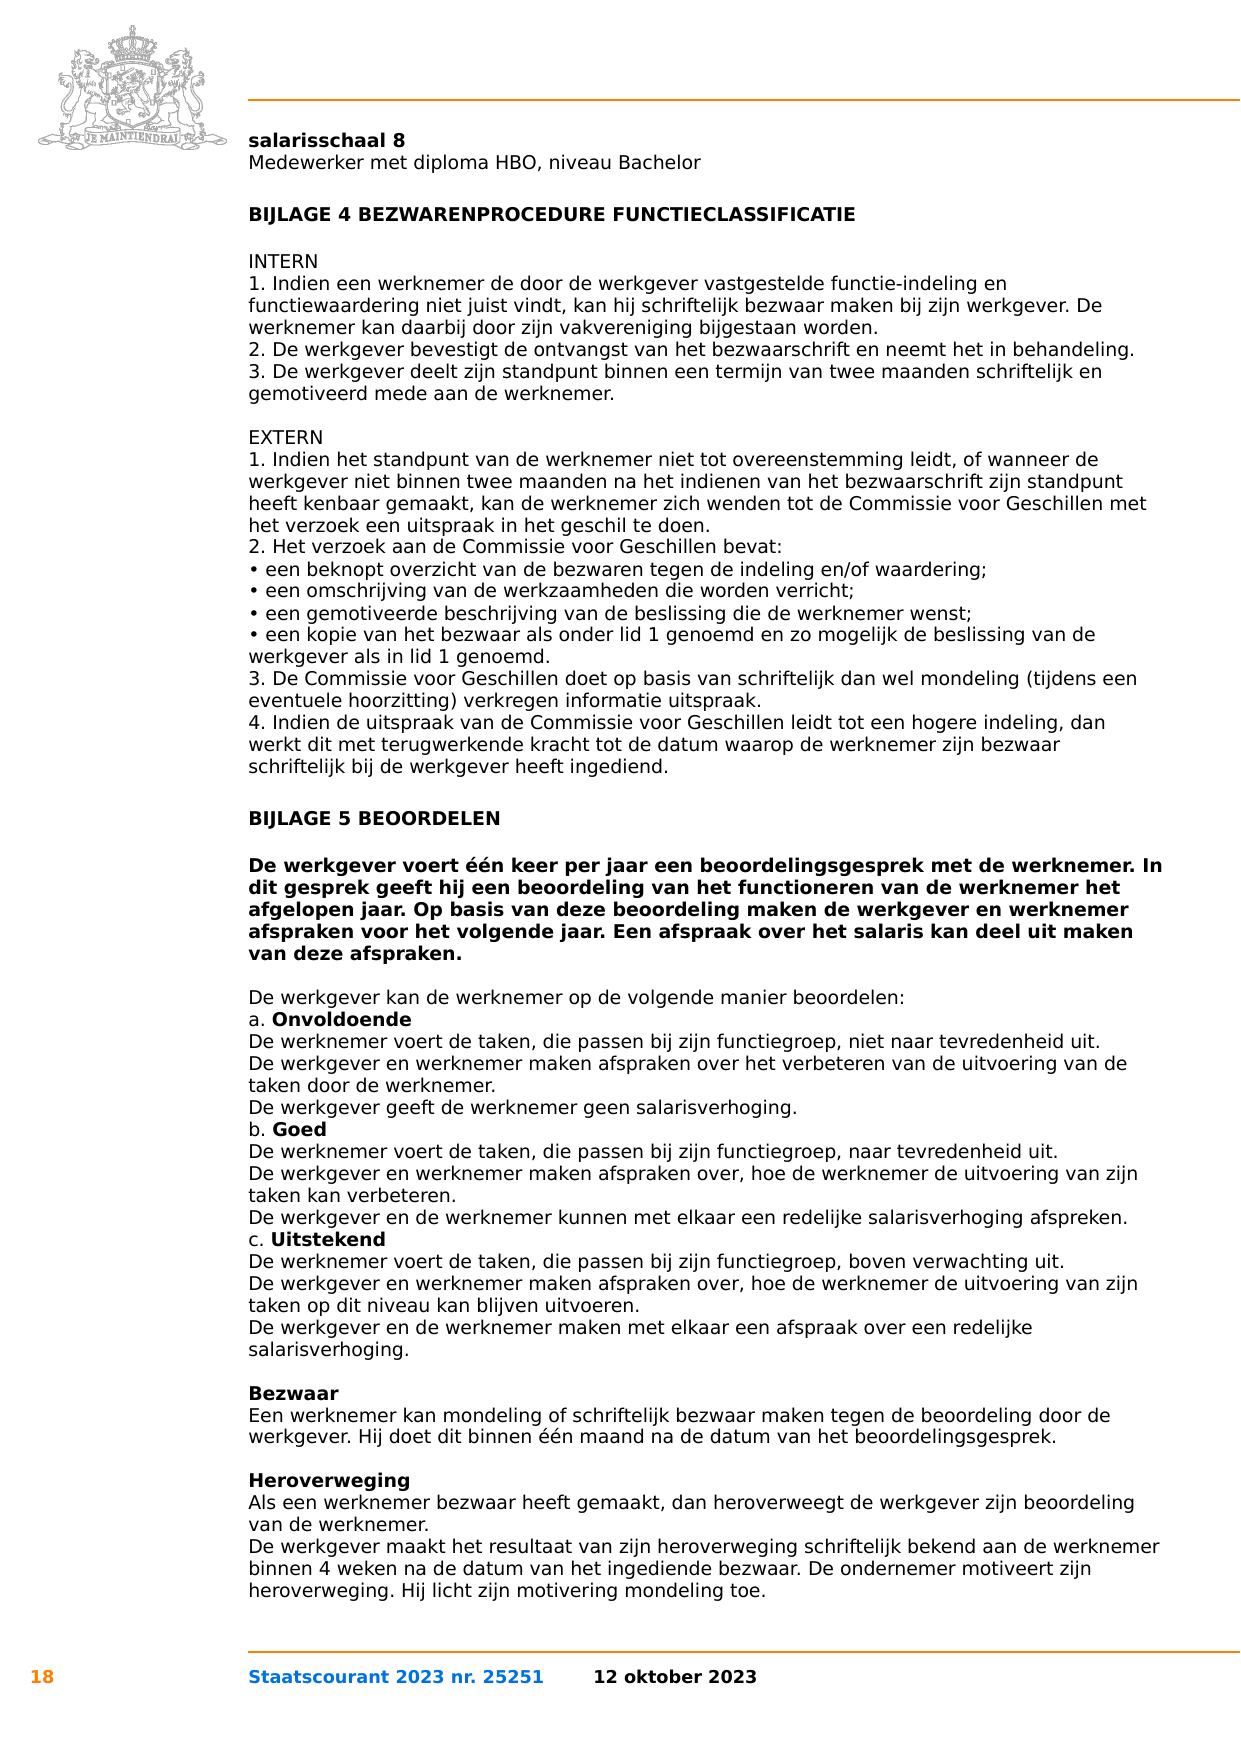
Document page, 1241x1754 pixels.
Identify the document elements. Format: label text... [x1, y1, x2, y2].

text salarisschaal 8 [248, 130, 1163, 152]
text • een kopie van het bezwaar als onder lid 1 genoemd en zo mogelijk de beslissing van de werkgever als in lid 1 genoemd. [248, 624, 1163, 668]
text Medewerker met diploma HBO, niveau Bachelor [248, 152, 1163, 174]
subtitle BIJLAGE 4 BEZWARENPROCEDURE FUNCTIECLASSIFICATIE [248, 204, 1163, 226]
text De werkgever kan de werknemer op de volgende manier beoordelen: [248, 987, 1163, 1009]
text Bezwaar [248, 1382, 1163, 1404]
text 2. Het verzoek aan de Commissie voor Geschillen bevat: [248, 536, 1163, 558]
text De werkgever en de werknemer maken met elkaar een afspraak over een redelijke salarisverhoging. [248, 1317, 1163, 1361]
text c. Uitstekend [248, 1229, 1163, 1251]
subtitle EXTERN [248, 427, 1163, 448]
text De werkgever voert één keer per jaar een beoordelingsgesprek met de werknemer. In dit gesprek geeft hij een beoordeling van het functioneren van de werknemer het afgelopen jaar. Op basis van deze beoordeling maken de werkgever en werknemer afspraken voor het volgende jaar. Een afspraak over het salaris kan deel uit maken van deze afspraken. [248, 855, 1163, 965]
text 3. De Commissie voor Geschillen doet op basis van schriftelijk dan wel mondeling (tijdens een eventuele hoorzitting) verkregen informatie uitspraak. [248, 668, 1163, 712]
text De werkgever en werknemer maken afspraken over het verbeteren van de uitvoering van de taken door de werknemer. [248, 1053, 1163, 1097]
text 4. Indien de uitspraak van de Commissie voor Geschillen leidt tot een hogere indeling, dan werkt dit met terugwerkende kracht tot de datum waarop de werknemer zijn bezwaar schriftelijk bij de werkgever heeft ingediend. [248, 712, 1163, 778]
text De werkgever maakt het resultaat van zijn heroverweging schriftelijk bekend aan de werknemer binnen 4 weken na de datum van het ingediende bezwaar. De ondernemer motiveert zijn heroverweging. Hij licht zijn motivering mondeling toe. [248, 1536, 1163, 1602]
text • een beknopt overzicht van de bezwaren tegen de indeling en/of waardering; [248, 558, 1163, 580]
text 1. Indien het standpunt van de werknemer niet tot overeenstemming leidt, of wanneer de werkgever niet binnen twee maanden na het indienen van het bezwaarschrift zijn standpunt heeft kenbaar gemaakt, kan de werknemer zich wenden tot de Commissie voor Geschillen met het verzoek een uitspraak in het geschil te doen. [248, 448, 1163, 536]
text 2. De werkgever bevestigt de ontvangst van het bezwaarschrift en neemt het in behandeling. [248, 339, 1163, 361]
text De werkgever en werknemer maken afspraken over, hoe de werknemer de uitvoering van zijn taken op dit niveau kan blijven uitvoeren. [248, 1273, 1163, 1317]
subtitle INTERN [248, 251, 1163, 273]
picture [38, 25, 227, 150]
subtitle BIJLAGE 5 BEOORDELEN [248, 808, 1163, 830]
text b. Goed [248, 1119, 1163, 1141]
text a. Onvoldoende [248, 1009, 1163, 1031]
text De werknemer voert de taken, die passen bij zijn functiegroep, niet naar tevredenheid uit. [248, 1031, 1163, 1053]
text • een omschrijving van de werkzaamheden die worden verricht; [248, 580, 1163, 602]
text Als een werknemer bezwaar heeft gemaakt, dan heroverweegt de werkgever zijn beoordeling van de werknemer. [248, 1492, 1163, 1536]
text De werkgever en de werknemer kunnen met elkaar een redelijke salarisverhoging afspreken. [248, 1207, 1163, 1229]
text Heroverweging [248, 1470, 1163, 1492]
text De werknemer voert de taken, die passen bij zijn functiegroep, boven verwachting uit. [248, 1251, 1163, 1273]
text De werkgever geeft de werknemer geen salarisverhoging. [248, 1097, 1163, 1119]
text De werknemer voert de taken, die passen bij zijn functiegroep, naar tevredenheid uit. [248, 1141, 1163, 1163]
text 1. Indien een werknemer de door de werkgever vastgestelde functie-indeling en functiewaardering niet juist vindt, kan hij schriftelijk bezwaar maken bij zijn werkgever. De werknemer kan daarbij door zijn vakvereniging bijgestaan worden. [248, 273, 1163, 339]
text • een gemotiveerde beschrijving van de beslissing die de werknemer wenst; [248, 602, 1163, 624]
text Een werknemer kan mondeling of schriftelijk bezwaar maken tegen de beoordeling door de werkgever. Hij doet dit binnen één maand na de datum van het beoordelingsgesprek. [248, 1404, 1163, 1448]
text 3. De werkgever deelt zijn standpunt binnen een termijn van twee maanden schriftelijk en gemotiveerd mede aan de werknemer. [248, 361, 1163, 405]
text De werkgever en werknemer maken afspraken over, hoe de werknemer de uitvoering van zijn taken kan verbeteren. [248, 1163, 1163, 1207]
